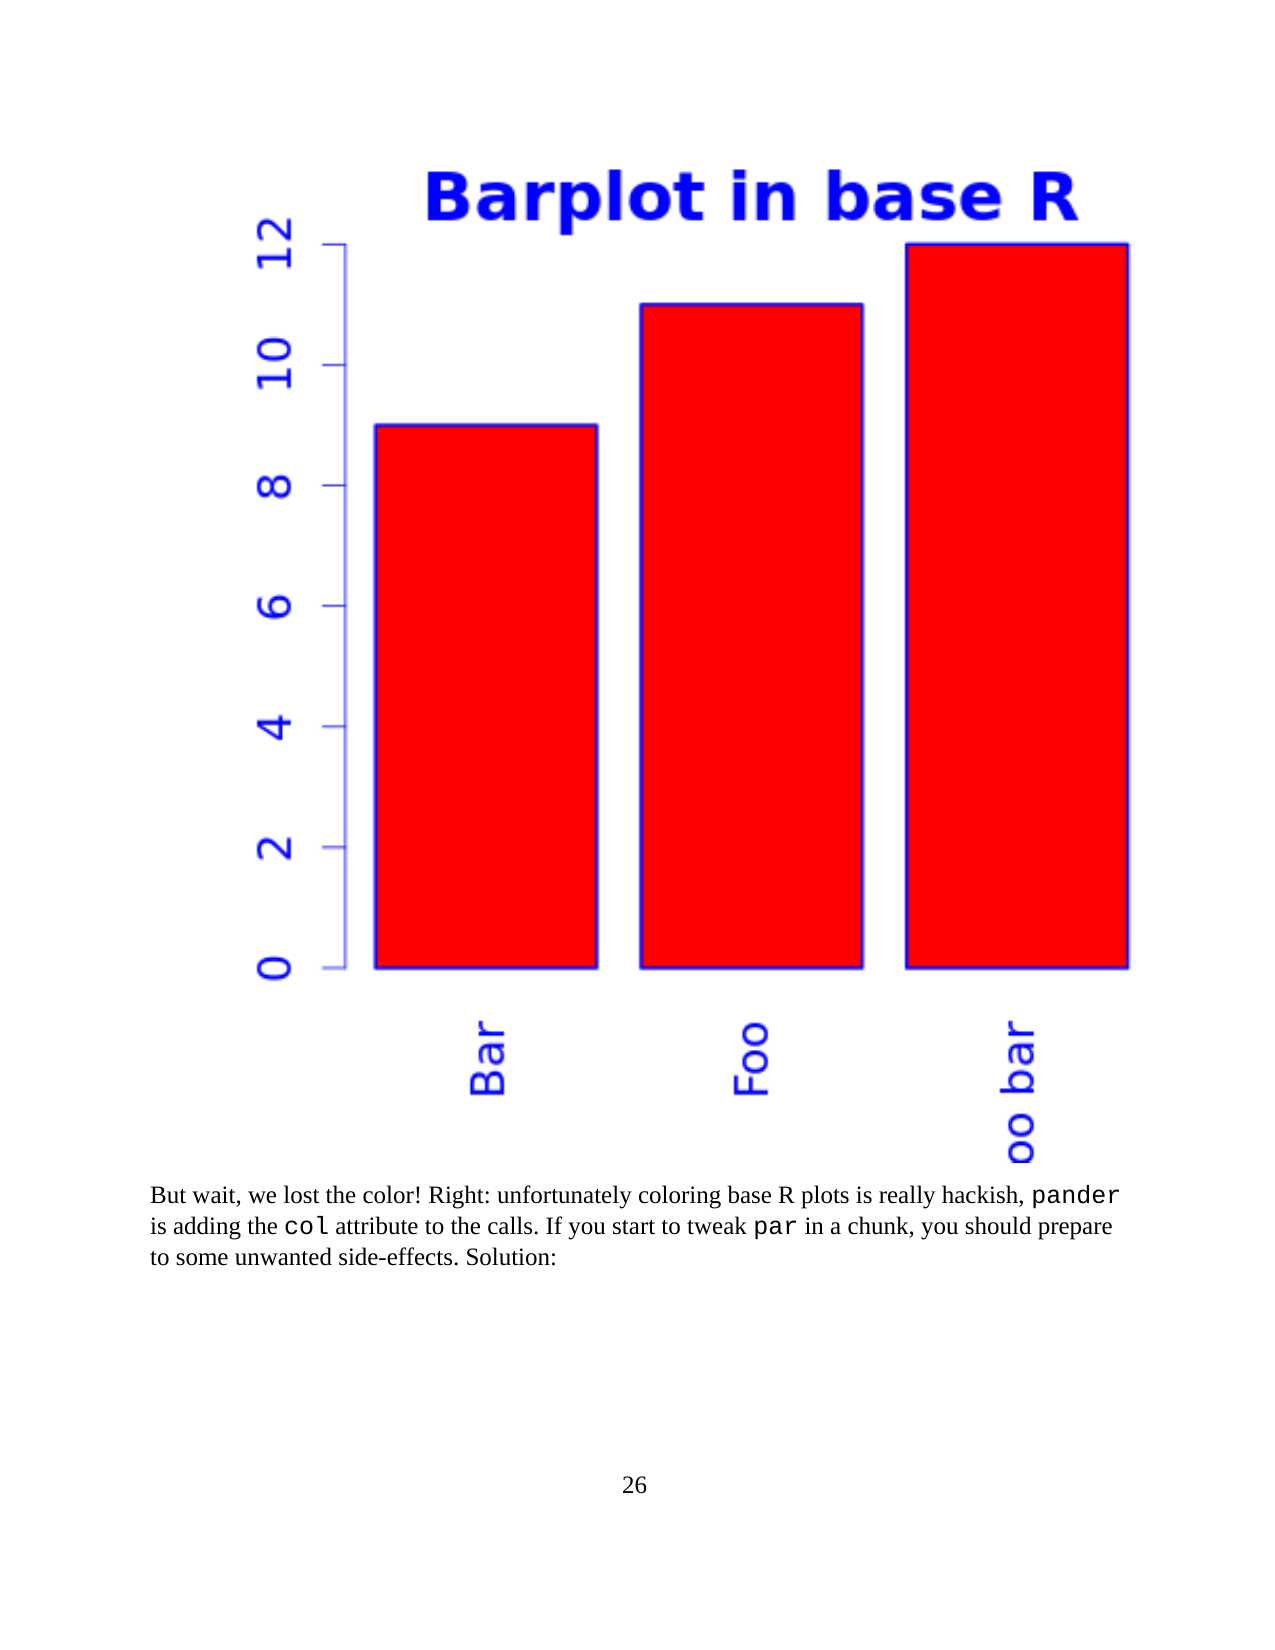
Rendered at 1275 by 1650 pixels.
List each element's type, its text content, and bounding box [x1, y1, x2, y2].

picture [150, 150, 1163, 1163]
text But wait, we lost the color! Right: unfortunately coloring base R plots is really hackish, pander is adding the col attribute to the calls. If you start to tweak par in a chunk, you should prepare to some unwanted side-effects. Solution: [150, 1180, 1125, 1271]
